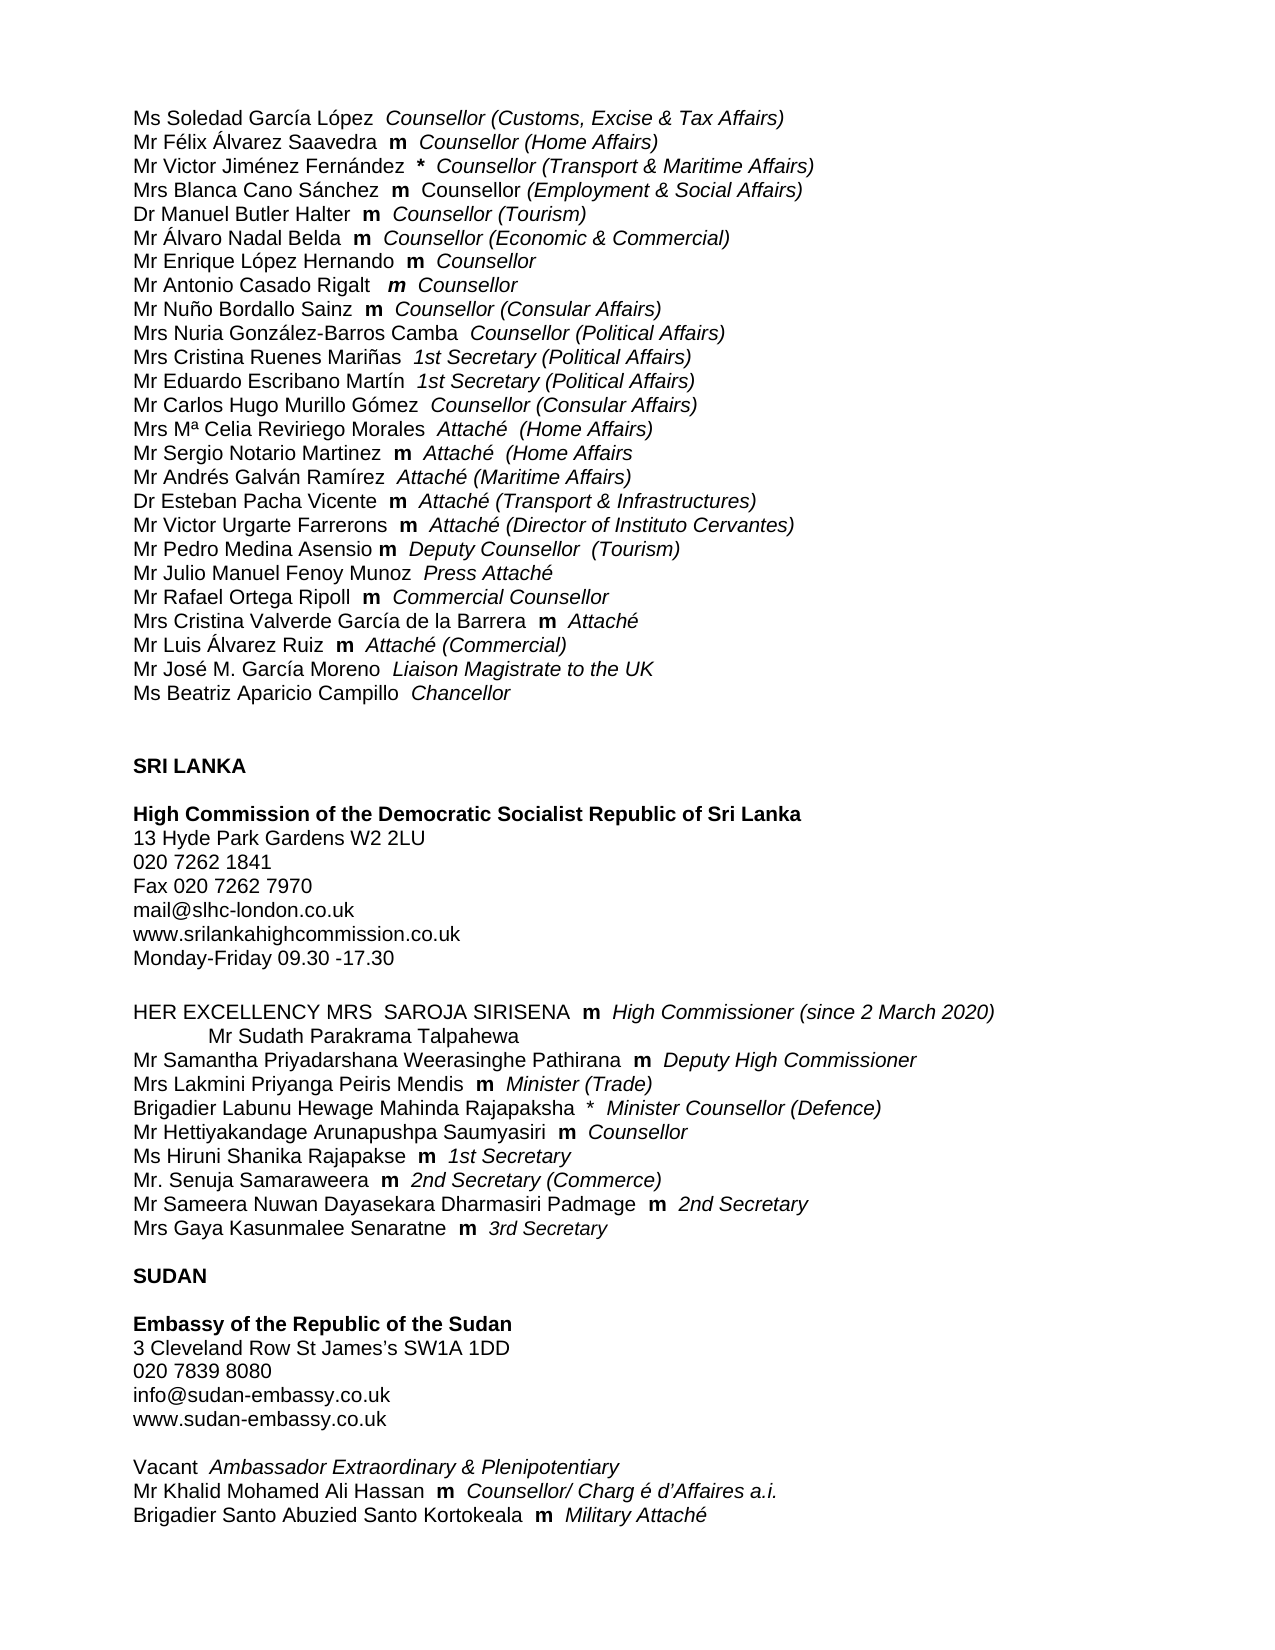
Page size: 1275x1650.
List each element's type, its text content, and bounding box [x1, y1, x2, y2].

text 020 7839 8080 [133, 1359, 1181, 1383]
text info@sudan-embassy.co.uk [133, 1383, 1181, 1407]
text Mr Hettiyakandage Arunapushpa Saumyasiri m Counsellor [133, 1120, 1181, 1144]
text Mr Khalid Mohamed Ali Hassan m Counsellor/ Charg é d’Affaires a.i. [133, 1479, 1181, 1503]
text Ms Soledad García López Counsellor (Customs, Excise & Tax Affairs) [133, 106, 1181, 129]
subtitle SUDAN [133, 1263, 1181, 1287]
text Mr Carlos Hugo Murillo Gómez Counsellor (Consular Affairs) [133, 393, 1181, 417]
text Mr Julio Manuel Fenoy Munoz Press Attaché [133, 561, 1181, 585]
text Mr Sameera Nuwan Dayasekara Dharmasiri Padmage m 2nd Secretary [133, 1192, 1181, 1216]
text Brigadier Santo Abuzied Santo Kortokeala m Military Attaché [133, 1503, 1181, 1527]
text Mr Rafael Ortega Ripoll m Commercial Counsellor [133, 585, 1181, 609]
text Dr Manuel Butler Halter m Counsellor (Tourism) [133, 201, 1181, 225]
text Mr Eduardo Escribano Martín 1st Secretary (Political Affairs) [133, 369, 1181, 393]
text Mrs Cristina Valverde García de la Barrera m Attaché [133, 609, 1181, 633]
text Mr Antonio Casado Rigalt m Counsellor [133, 273, 1181, 297]
text Mrs Gaya Kasunmalee Senaratne m 3rd Secretary [133, 1216, 1181, 1239]
text 13 Hyde Park Gardens W2 2LU 020 7262 1841 Fax 020 7262 7970 mail@slhc-london.co.uk www.srilankahighcommission.co.uk Monday-Friday 09.30 -17.30 [133, 826, 1181, 1000]
text Brigadier Labunu Hewage Mahinda Rajapaksha * Minister Counsellor (Defence) [133, 1096, 1181, 1120]
text Mrs Blanca Cano Sánchez m Counsellor (Employment & Social Affairs) [133, 177, 1181, 201]
text Mrs Mª Celia Reviriego Morales Attaché (Home Affairs) [133, 417, 1181, 441]
text Mr Luis Álvarez Ruiz m Attaché (Commercial) [133, 633, 1181, 657]
text Mr Sergio Notario Martinez m Attaché (Home Affairs [133, 441, 1181, 465]
text Mr Samantha Priyadarshana Weerasinghe Pathirana m Deputy High Commissioner [133, 1048, 1181, 1072]
text Vacant Ambassador Extraordinary & Plenipotentiary [133, 1455, 1181, 1479]
text HER EXCELLENCY MRS SAROJA SIRISENA m High Commissioner (since 2 March 2020) [133, 1000, 1181, 1024]
text High Commission of the Democratic Socialist Republic of Sri Lanka [133, 802, 1181, 826]
text Mr Victor Jiménez Fernández * Counsellor (Transport & Maritime Affairs) [133, 153, 1181, 177]
text Mr Enrique López Hernando m Counsellor [133, 249, 1181, 273]
text Mrs Lakmini Priyanga Peiris Mendis m Minister (Trade) [133, 1072, 1181, 1096]
text Mrs Nuria González-Barros Camba Counsellor (Political Affairs) [133, 321, 1181, 345]
text Mr Nuño Bordallo Sainz m Counsellor (Consular Affairs) [133, 297, 1181, 321]
text Mr Álvaro Nadal Belda m Counsellor (Economic & Commercial) [133, 225, 1181, 249]
subtitle SRI LANKA [133, 754, 1181, 778]
text Mr Félix Álvarez Saavedra m Counsellor (Home Affairs) [133, 129, 1181, 153]
text Mr Andrés Galván Ramírez Attaché (Maritime Affairs) [133, 465, 1181, 489]
text Mr José M. García Moreno Liaison Magistrate to the UK [133, 657, 1181, 681]
text Embassy of the Republic of the Sudan [133, 1311, 1181, 1335]
text www.sudan-embassy.co.uk [133, 1407, 1181, 1431]
text Dr Esteban Pacha Vicente m Attaché (Transport & Infrastructures) [133, 489, 1181, 513]
text Mr Victor Urgarte Farrerons m Attaché (Director of Instituto Cervantes) [133, 513, 1181, 537]
text Ms Hiruni Shanika Rajapakse m 1st Secretary Mr. Senuja Samaraweera m 2nd Secretary (Commerce) [133, 1144, 1181, 1192]
text Mr Pedro Medina Asensio m Deputy Counsellor (Tourism) [133, 537, 1181, 561]
text Mr Sudath Parakrama Talpahewa [133, 1024, 1181, 1048]
text Ms Beatriz Aparicio Campillo Chancellor [133, 681, 1181, 704]
text Mrs Cristina Ruenes Mariñas 1st Secretary (Political Affairs) [133, 345, 1181, 369]
text 3 Cleveland Row St James’s SW1A 1DD [133, 1335, 1181, 1359]
